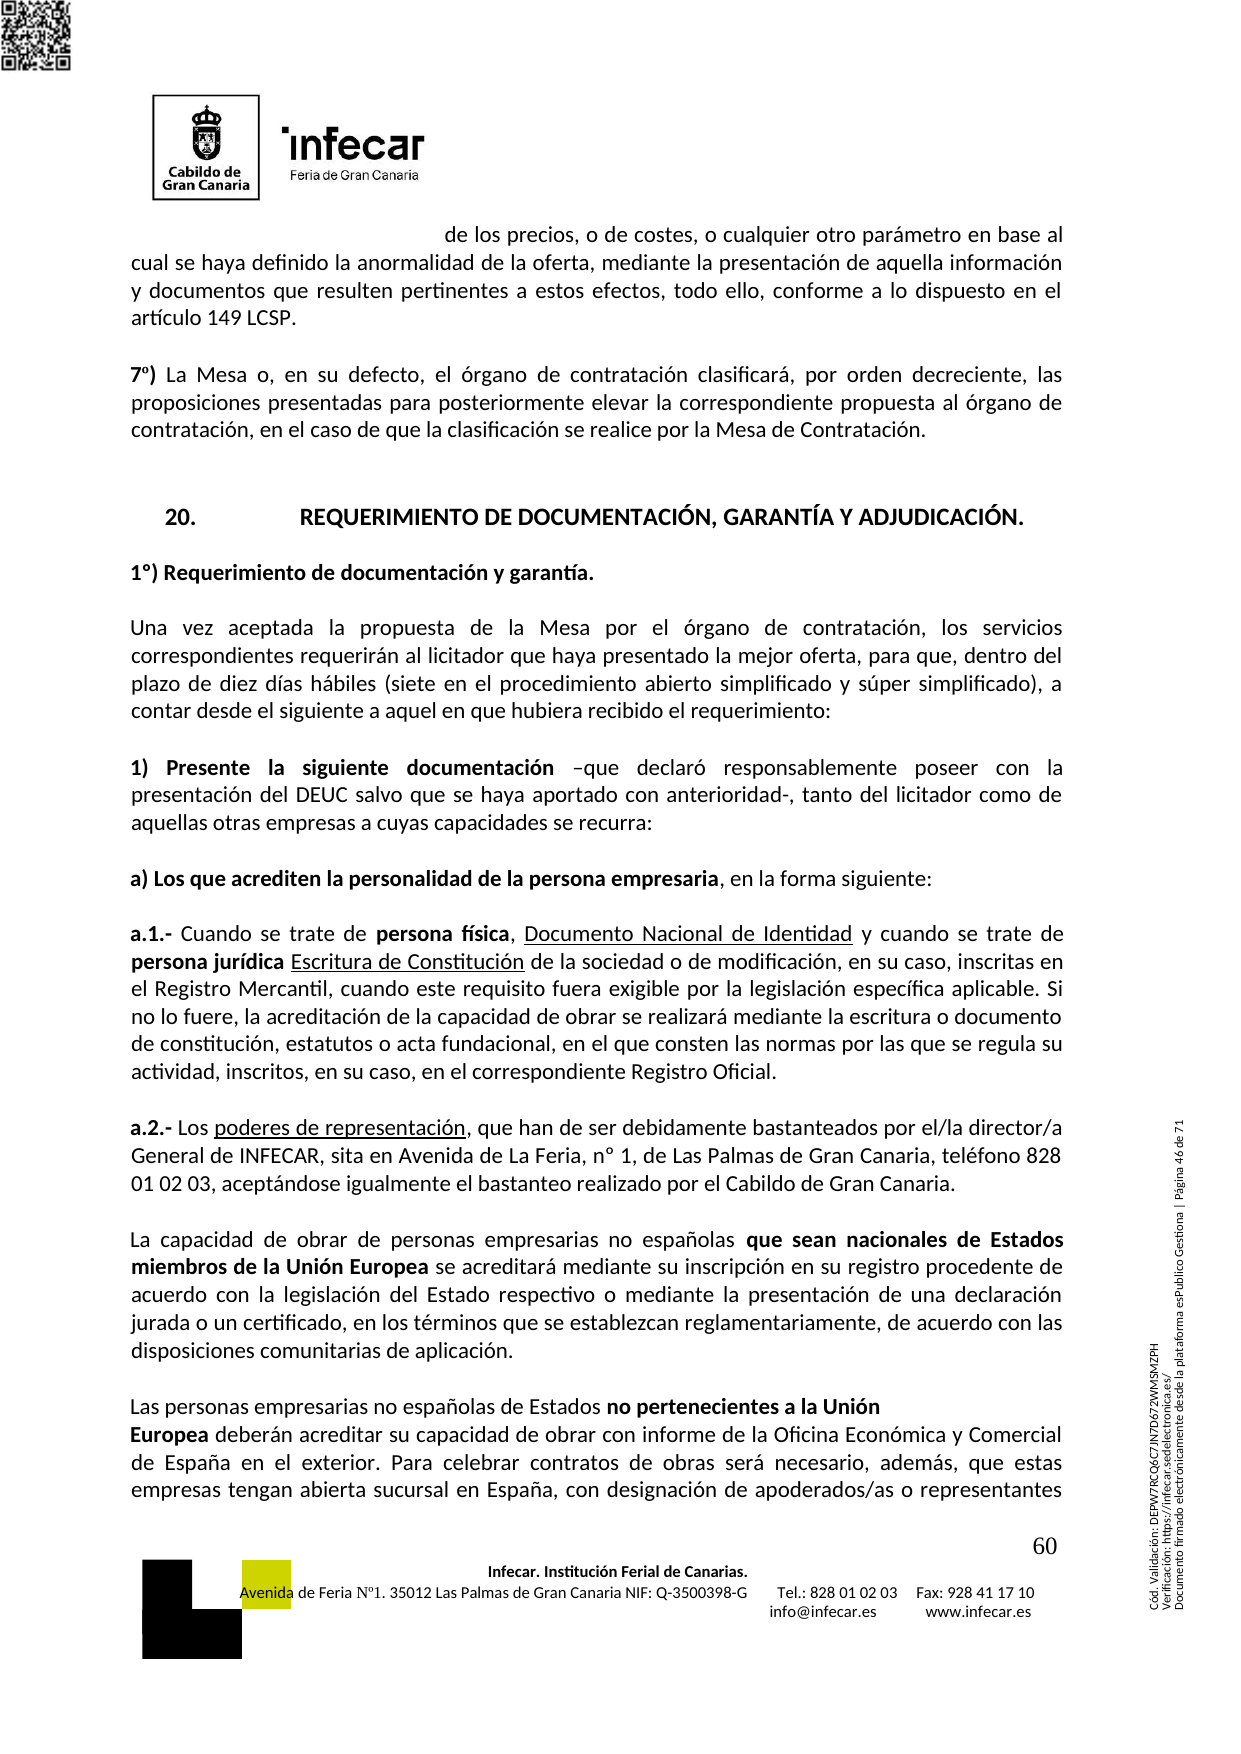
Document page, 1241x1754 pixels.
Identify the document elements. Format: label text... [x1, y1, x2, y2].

text a) Los que acrediten la personalidad de la persona empresaria, en la forma siguiente: [130, 864, 1065, 892]
text 7º) La Mesa o, en su defecto, el órgano de contratación clasificará, por orden decreciente, las proposiciones presentadas para posteriormente elevar la correspondiente propuesta al órgano de contratación, en el caso de que la clasificación se realice por la Mesa de Contratación. [130, 360, 1064, 443]
text Las personas empresarias no españolas de Estados no pertenecientes a la Unión [130, 1392, 1064, 1420]
text de los precios, o de costes, o cualquier otro parámetro en base al cual se haya definido la anormalidad de la oferta, mediante la presentación de aquella información y documentos que resulten pertinentes a estos efectos, todo ello, conforme a lo dispuesto en el artículo 149 LCSP. [130, 220, 1064, 332]
text La capacidad de obrar de personas empresarias no españolas que sean nacionales de Estados miembros de la Unión Europea se acreditará mediante su inscripción en su registro procedente de acuerdo con la legislación del Estado respectivo o mediante la presentación de una declaración jurada o un certificado, en los términos que se establezcan reglamentariamente, de acuerdo con las disposiciones comunitarias de aplicación. [130, 1225, 1064, 1364]
text 1º) Requerimiento de documentación y garantía. [130, 558, 1065, 586]
text a.2.- Los poderes de representación, que han de ser debidamente bastanteados por el/la director/a General de INFECAR, sita en Avenida de La Feria, nº 1, de Las Palmas de Gran Canaria, teléfono 828 01 02 03, aceptándose igualmente el bastanteo realizado por el Cabildo de Gran Canaria. [130, 1113, 1064, 1197]
text 1) Presente la siguiente documentación –que declaró responsablemente poseer con la presentación del DEUC salvo que se haya aportado con anterioridad-, tanto del licitador como de aquellas otras empresas a cuyas capacidades se recurra: [130, 753, 1064, 836]
text Europea deberán acreditar su capacidad de obrar con informe de la Oficina Económica y Comercial de España en el exterior. Para celebrar contratos de obras será necesario, además, que estas empresas tengan abierta sucursal en España, con designación de apoderados/as o representantes [130, 1420, 1064, 1504]
text Una vez aceptada la propuesta de la Mesa por el órgano de contratación, los servicios correspondientes requerirán al licitador que haya presentado la mejor oferta, para que, dentro del plazo de diez días hábiles (siete en el procedimiento abierto simplificado y súper simplificado), a contar desde el siguiente a aquel en que hubiera recibido el requerimiento: [130, 613, 1064, 724]
text a.1.- Cuando se trate de persona física, Documento Nacional de Identidad y cuando se trate de persona jurídica Escritura de Constitución de la sociedad o de modificación, en su caso, inscritas en el Registro Mercantil, cuando este requisito fuera exigible por la legislación específica aplicable. Si no lo fuere, la acreditación de la capacidad de obrar se realizará mediante la escritura o documento de constitución, estatutos o acta fundacional, en el que consten las normas por las que se regula su actividad, inscritos, en su caso, en el correspondiente Registro Oficial. [130, 920, 1064, 1085]
text 20. REQUERIMIENTO DE DOCUMENTACIÓN, GARANTÍA Y ADJUDICACIÓN. [128, 502, 1097, 532]
